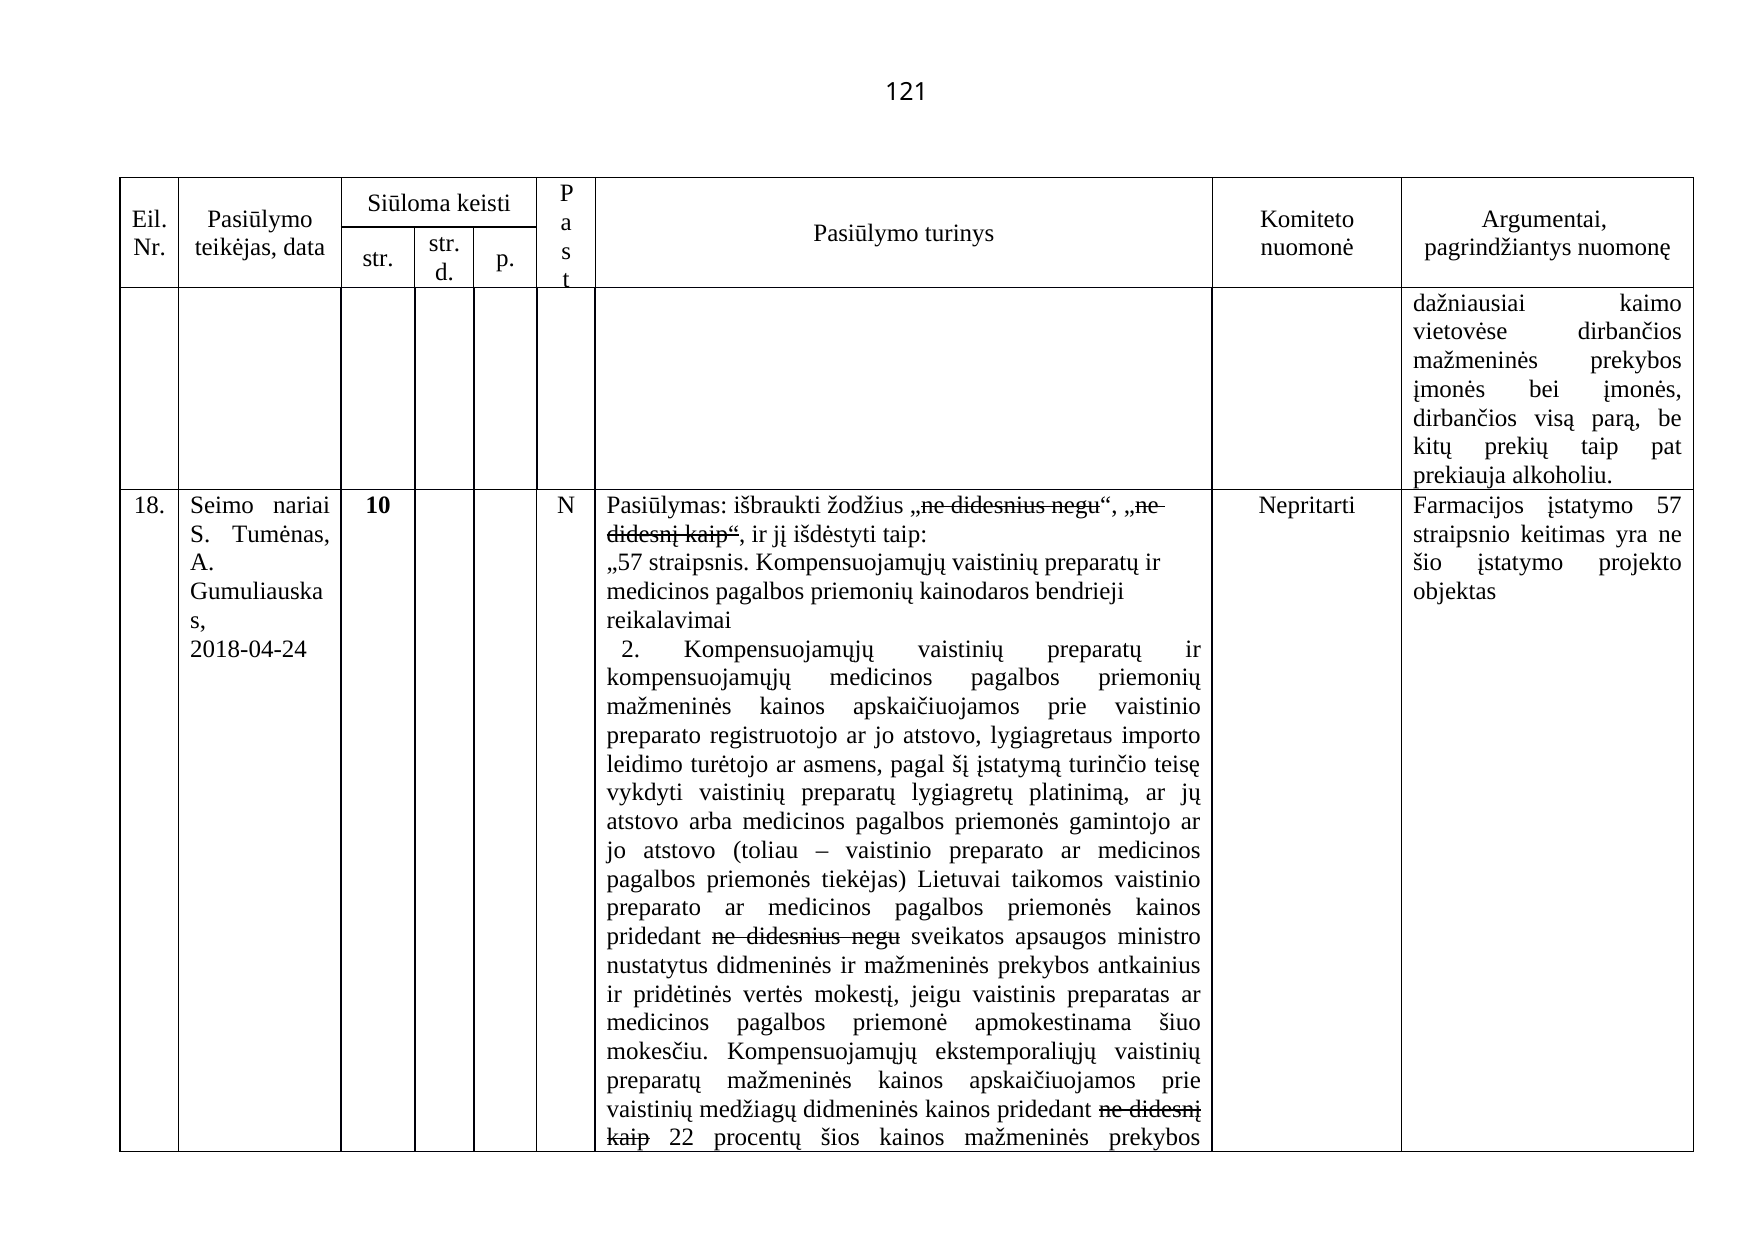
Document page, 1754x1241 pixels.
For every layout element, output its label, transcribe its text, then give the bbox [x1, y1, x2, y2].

table_header Pasiūlymo turinys [596, 178, 1212, 287]
table_cell Farmacijos įstatymo 57 straipsnio keitimas yra ne šio įstatymo projekto objektas [1402, 490, 1693, 1151]
table_cell [1213, 288, 1401, 489]
table_header Pastabos [537, 178, 595, 287]
table_cell [596, 288, 1211, 489]
table_cell [342, 288, 414, 489]
table_header Argumentai, pagrindžiantys nuomonę [1402, 178, 1693, 287]
table_header Komiteto nuomonė [1213, 178, 1401, 287]
table_cell [475, 288, 536, 489]
table_header Siūloma keisti [342, 178, 536, 226]
table_cell Pasiūlymas: išbraukti žodžius „ne didesnius negu“, „ne didesnį kaip“, ir jį išdėstyti taip: „57 straipsnis. Kompensuojamųjų vaistinių preparatų ir medicinos pagalbos priemonių kainodaros bendrieji reikalavimai 2. Kompensuojamųjų vaistinių preparatų ir kompensuojamųjų medicinos pagalbos priemonių mažmeninės kainos apskaičiuojamos prie vaistinio preparato registruotojo ar jo atstovo, lygiagretaus importo leidimo turėtojo ar asmens, pagal šį įstatymą turinčio teisę vykdyti vaistinių preparatų lygiagretų platinimą, ar jų atstovo arba medicinos pagalbos priemonės gamintojo ar jo atstovo (toliau – vaistinio preparato ar medicinos pagalbos priemonės tiekėjas) Lietuvai taikomos vaistinio preparato ar medicinos pagalbos priemonės kainos pridedant ne didesnius negu sveikatos apsaugos ministro nustatytus didmeninės ir mažmeninės prekybos antkainius ir pridėtinės vertės mokestį, jeigu vaistinis preparatas ar medicinos pagalbos priemonė apmokestinama šiuo mokesčiu. Kompensuojamųjų ekstemporaliųjų vaistinių preparatų mažmeninės kainos apskaičiuojamos prie vaistinių medžiagų didmeninės kainos pridedant ne didesnį kaip 22 procentų šios kainos mažmeninės prekybos [596, 490, 1211, 1151]
table_cell p. [474, 228, 536, 287]
table_cell [179, 288, 340, 489]
table_cell str. [342, 228, 414, 287]
table_header Pasiūlymo teikėjas, data [179, 178, 341, 287]
table_cell str. d. [415, 228, 473, 287]
table_cell Nepritarti [1213, 490, 1401, 1151]
table_cell 18. [121, 490, 178, 1151]
table_cell N [537, 490, 594, 1151]
table_cell [416, 288, 473, 489]
table_cell 10 [342, 490, 414, 1151]
table_cell [538, 288, 594, 489]
table_cell dažniausiai kaimo vietovėse dirbančios mažmeninės prekybos įmonės bei įmonės, dirbančios visą parą, be kitų prekių taip pat prekiauja alkoholiu. [1402, 288, 1693, 489]
table_cell [475, 490, 536, 1151]
table_header Eil. Nr. [121, 178, 178, 287]
table_cell [416, 490, 473, 1151]
table_cell [121, 288, 178, 489]
table_cell Seimo nariai S. Tumėnas, A. Gumuliauskas, 2018-04-24 [179, 490, 340, 1151]
